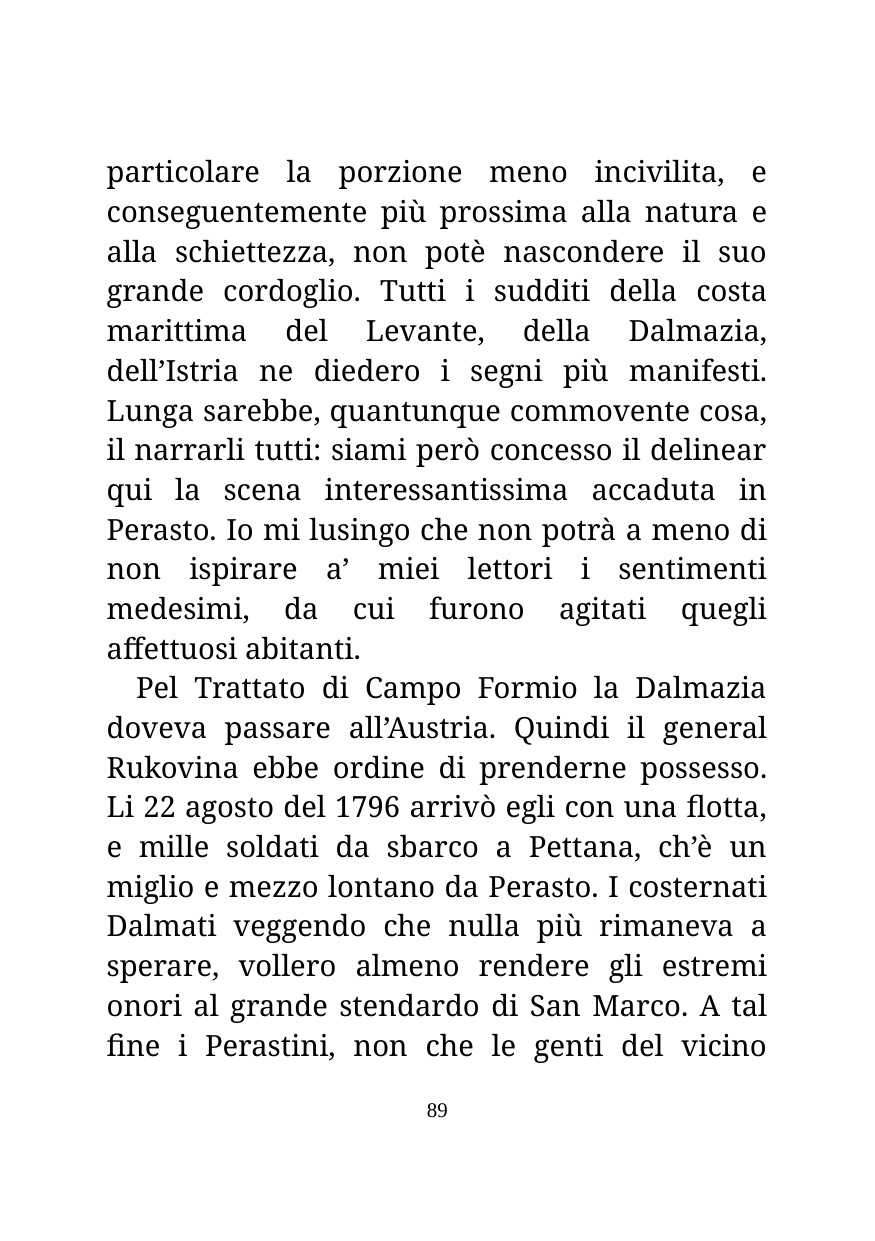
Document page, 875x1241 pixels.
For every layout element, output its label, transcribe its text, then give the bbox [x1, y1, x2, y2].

text particolare la porzione meno incivilita, e conseguentemente più prossima alla natura e alla schiettezza, non potè nascondere il suo grande cordoglio. Tutti i sudditi della costa marittima del Levante, della Dalmazia, dell’Istria ne diedero i segni più manifesti. Lunga sarebbe, quantunque commovente cosa, il narrarli tutti: siami però concesso il delinear qui la scena interessantissima accaduta in Perasto. Io mi lusingo che non potrà a meno di non ispirare a’ miei lettori i sentimenti medesimi, da cui furono agitati quegli affettuosi abitanti. [106, 152, 768, 668]
text Pel Trattato di Campo Formio la Dalmazia doveva passare all’Austria. Quindi il general Rukovina ebbe ordine di prenderne possesso. Li 22 agosto del 1796 arrivò egli con una flotta, e mille soldati da sbarco a Pettana, ch’è un miglio e mezzo lontano da Perasto. I costernati Dalmati veggendo che nulla più rimaneva a sperare, vollero almeno rendere gli estremi onori al grande stendardo di San Marco. A tal fine i Perastini, non che le genti del vicino [106, 668, 768, 1064]
